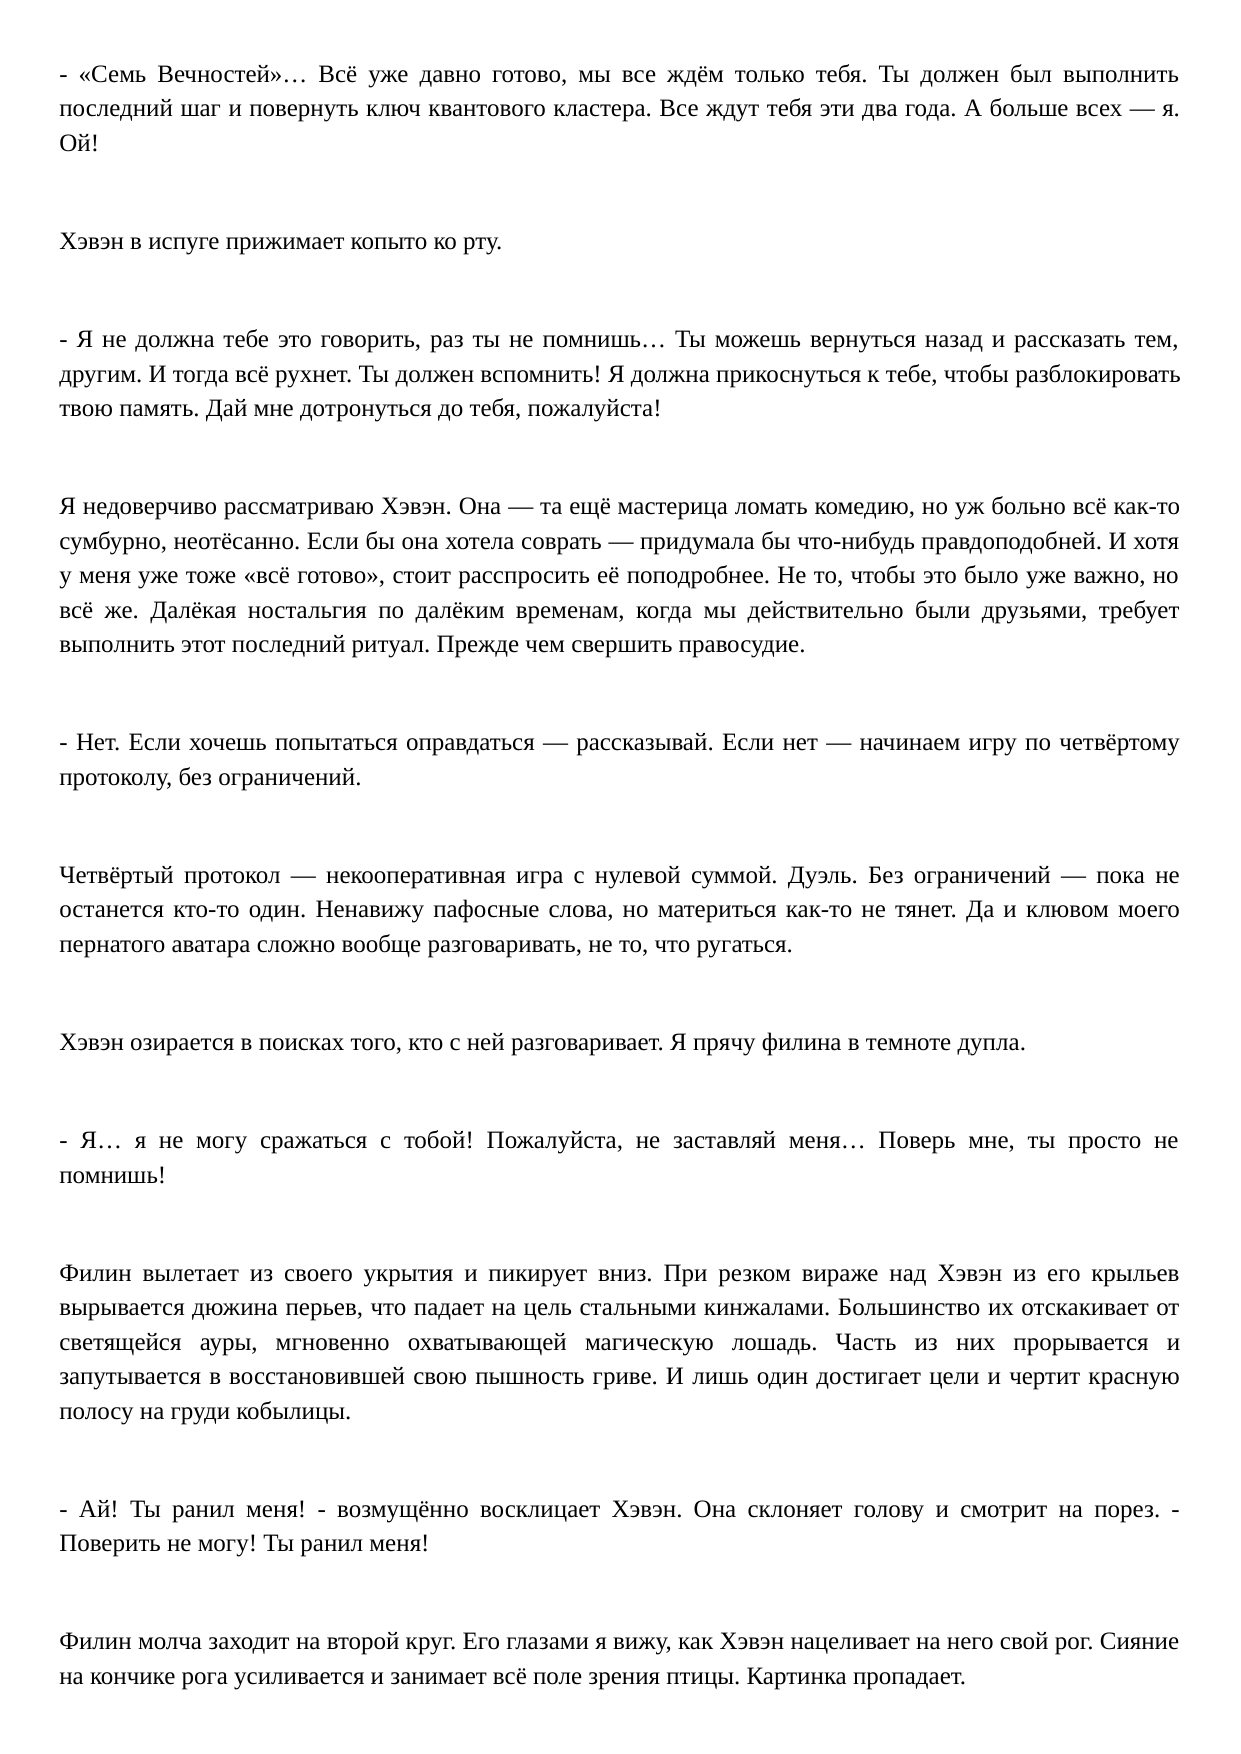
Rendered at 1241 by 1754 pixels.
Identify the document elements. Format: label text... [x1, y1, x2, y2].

text - Нет. Если хочешь попытаться оправдаться — рассказывай. Если нет — начинаем игру по четвёртому протоколу, без ограничений. [59, 727, 1181, 791]
text - Я не должна тебе это говорить, раз ты не помнишь… Ты можешь вернуться назад и рассказать тем, другим. И тогда всё рухнет. Ты должен вспомнить! Я должна прикоснуться к тебе, чтобы разблокировать твою память. Дай мне дотронуться до тебя, пожалуйста! [59, 324, 1181, 422]
text Филин молча заходит на второй круг. Его глазами я вижу, как Хэвэн нацеливает на него свой рог. Сияние на кончике рога усиливается и занимает всё поле зрения птицы. Картинка пропадает. [59, 1626, 1181, 1690]
text Филин вылетает из своего укрытия и пикирует вниз. При резком вираже над Хэвэн из его крыльев вырывается дюжина перьев, что падает на цель стальными кинжалами. Большинство их отскакивает от светящейся ауры, мгновенно охватывающей магическую лошадь. Часть из них прорывается и запутывается в восстановившей свою пышность гриве. И лишь один достигает цели и чертит красную полосу на груди кобылицы. [59, 1258, 1181, 1424]
text - Я… я не могу сражаться с тобой! Пожалуйста, не заставляй меня… Поверь мне, ты просто не помнишь! [59, 1125, 1181, 1188]
text - Ай! Ты ранил меня! - возмущённо восклицает Хэвэн. Она склоняет голову и смотрит на порез. - Поверить не могу! Ты ранил меня! [59, 1494, 1181, 1557]
text Хэвэн озирается в поисках того, кто с ней разговаривает. Я прячу филина в темноте дупла. [59, 1027, 1181, 1056]
text Я недоверчиво рассматриваю Хэвэн. Она — та ещё мастерица ломать комедию, но уж больно всё как-то сумбурно, неотёсанно. Если бы она хотела соврать — придумала бы что-нибудь правдоподобней. И хотя у меня уже тоже «всё готово», стоит расспросить её поподробнее. Не то, чтобы это было уже важно, но всё же. Далёкая ностальгия по далёким временам, когда мы действительно были друзьями, требует выполнить этот последний ритуал. Прежде чем свершить правосудие. [59, 491, 1181, 658]
text Хэвэн в испуге прижимает копыто ко рту. [59, 226, 1181, 255]
text Четвёртый протокол — некооперативная игра с нулевой суммой. Дуэль. Без ограничений — пока не останется кто-то один. Ненавижу пафосные слова, но материться как-то не тянет. Да и клювом моего пернатого аватара сложно вообще разговаривать, не то, что ругаться. [59, 860, 1181, 958]
text - «Семь Вечностей»… Всё уже давно готово, мы все ждём только тебя. Ты должен был выполнить последний шаг и повернуть ключ квантового кластера. Все ждут тебя эти два года. А больше всех — я. Ой! [59, 59, 1181, 157]
